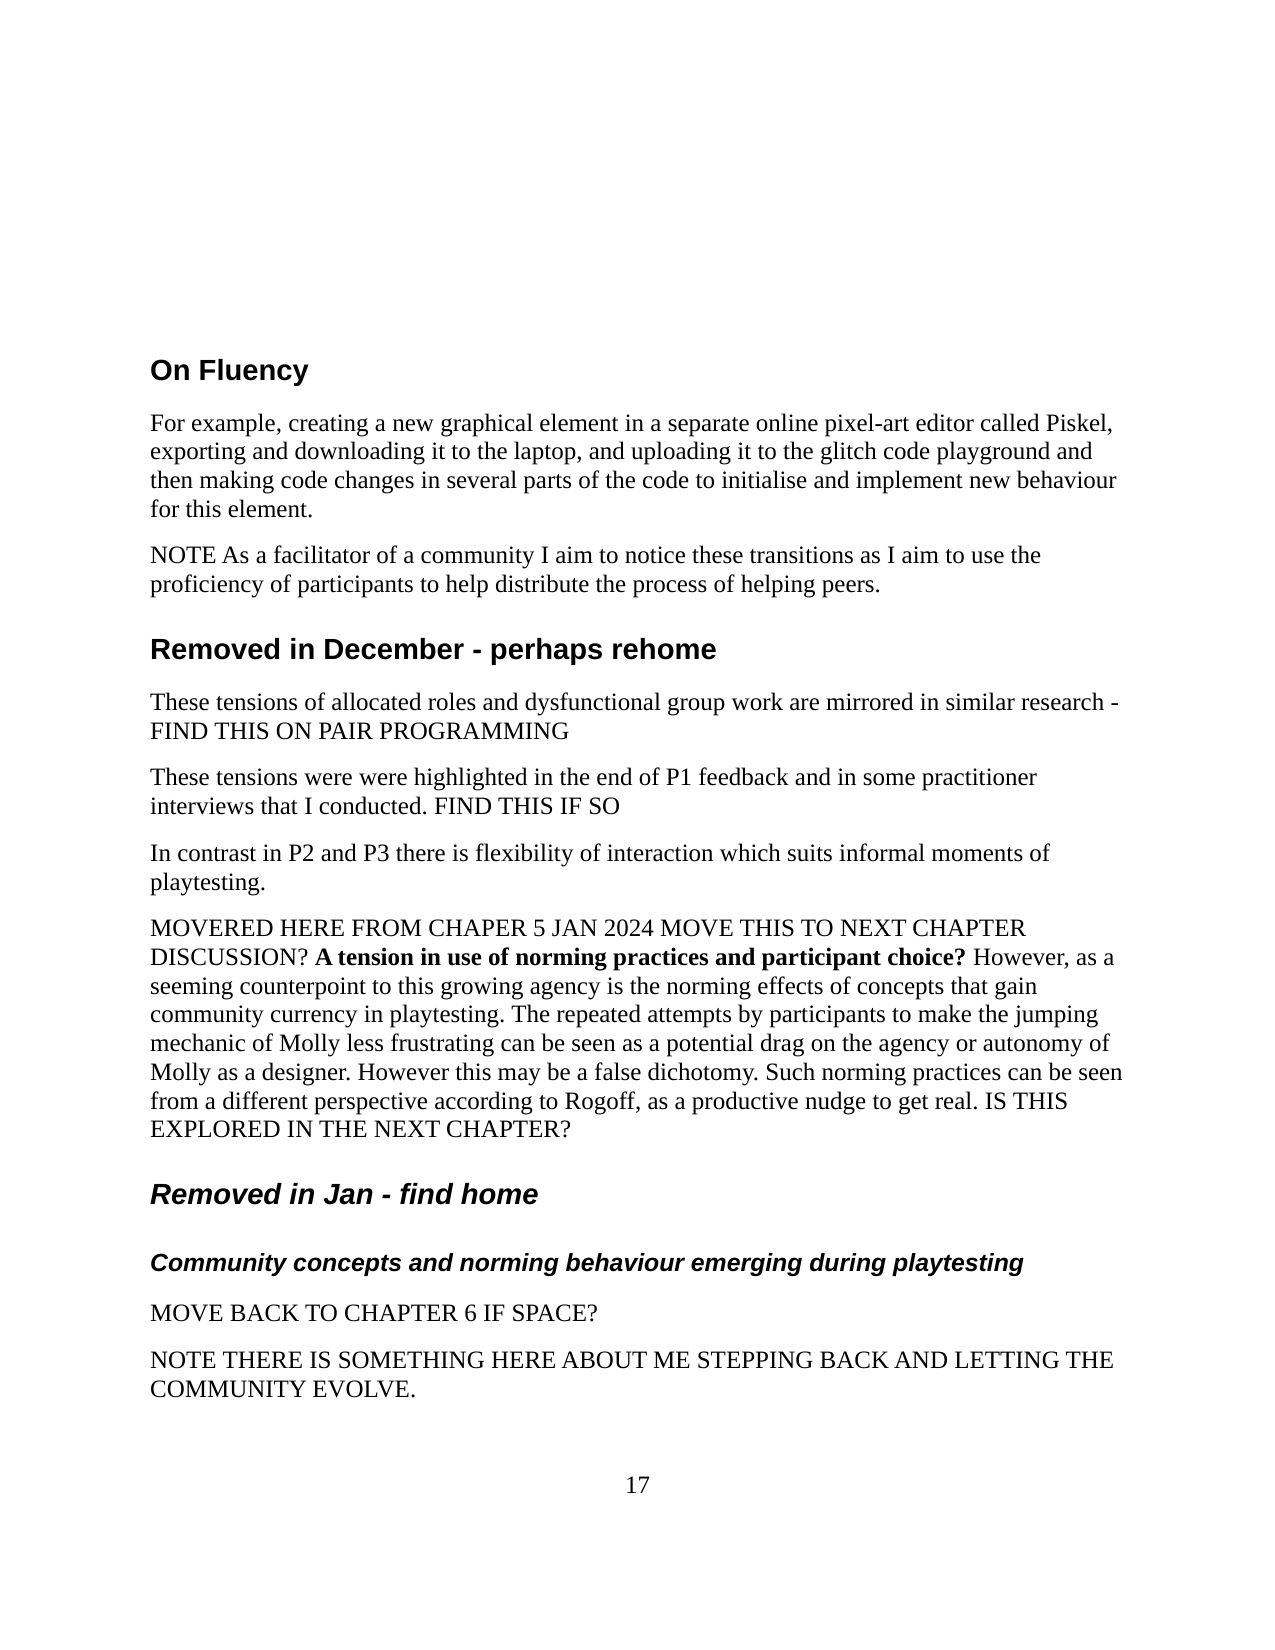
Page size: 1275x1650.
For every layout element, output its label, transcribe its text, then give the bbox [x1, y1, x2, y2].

text These tensions were were highlighted in the end of P1 feedback and in some practitioner interviews that I conducted. FIND THIS IF SO [150, 762, 1125, 820]
text These tensions of allocated roles and dysfunctional group work are mirrored in similar research - FIND THIS ON PAIR PROGRAMMING [150, 687, 1125, 744]
text In contrast in P2 and P3 there is flexibility of interaction which suits informal moments of playtesting. [150, 838, 1125, 895]
text MOVE BACK TO CHAPTER 6 IF SPACE? [150, 1298, 1125, 1327]
subtitle Removed in December - perhaps rehome [150, 632, 1125, 666]
subtitle On Fluency [150, 353, 1125, 386]
subtitle Removed in Jan - find home [150, 1177, 1125, 1211]
subtitle Community concepts and norming behaviour emerging during playtesting [150, 1248, 1125, 1277]
text NOTE THERE IS SOMETHING HERE ABOUT ME STEPPING BACK AND LETTING THE COMMUNITY EVOLVE. [150, 1345, 1125, 1402]
text NOTE As a facilitator of a community I aim to notice these transitions as I aim to use the proficiency of participants to help distribute the process of helping peers. [150, 541, 1125, 598]
text For example, creating a new graphical element in a separate online pixel-art editor called Piskel, exporting and downloading it to the laptop, and uploading it to the glitch code playground and then making code changes in several parts of the code to initialise and implement new behaviour for this element. [150, 408, 1125, 523]
text MOVERED HERE FROM CHAPER 5 JAN 2024 MOVE THIS TO NEXT CHAPTER DISCUSSION? A tension in use of norming practices and participant choice? However, as a seeming counterpoint to this growing agency is the norming effects of concepts that gain community currency in playtesting. The repeated attempts by participants to make the jumping mechanic of Molly less frustrating can be seen as a potential drag on the agency or autonomy of Molly as a designer. However this may be a false dichotomy. Such norming practices can be seen from a different perspective according to Rogoff, as a productive nudge to get real. IS THIS EXPLORED IN THE NEXT CHAPTER? [150, 913, 1125, 1143]
